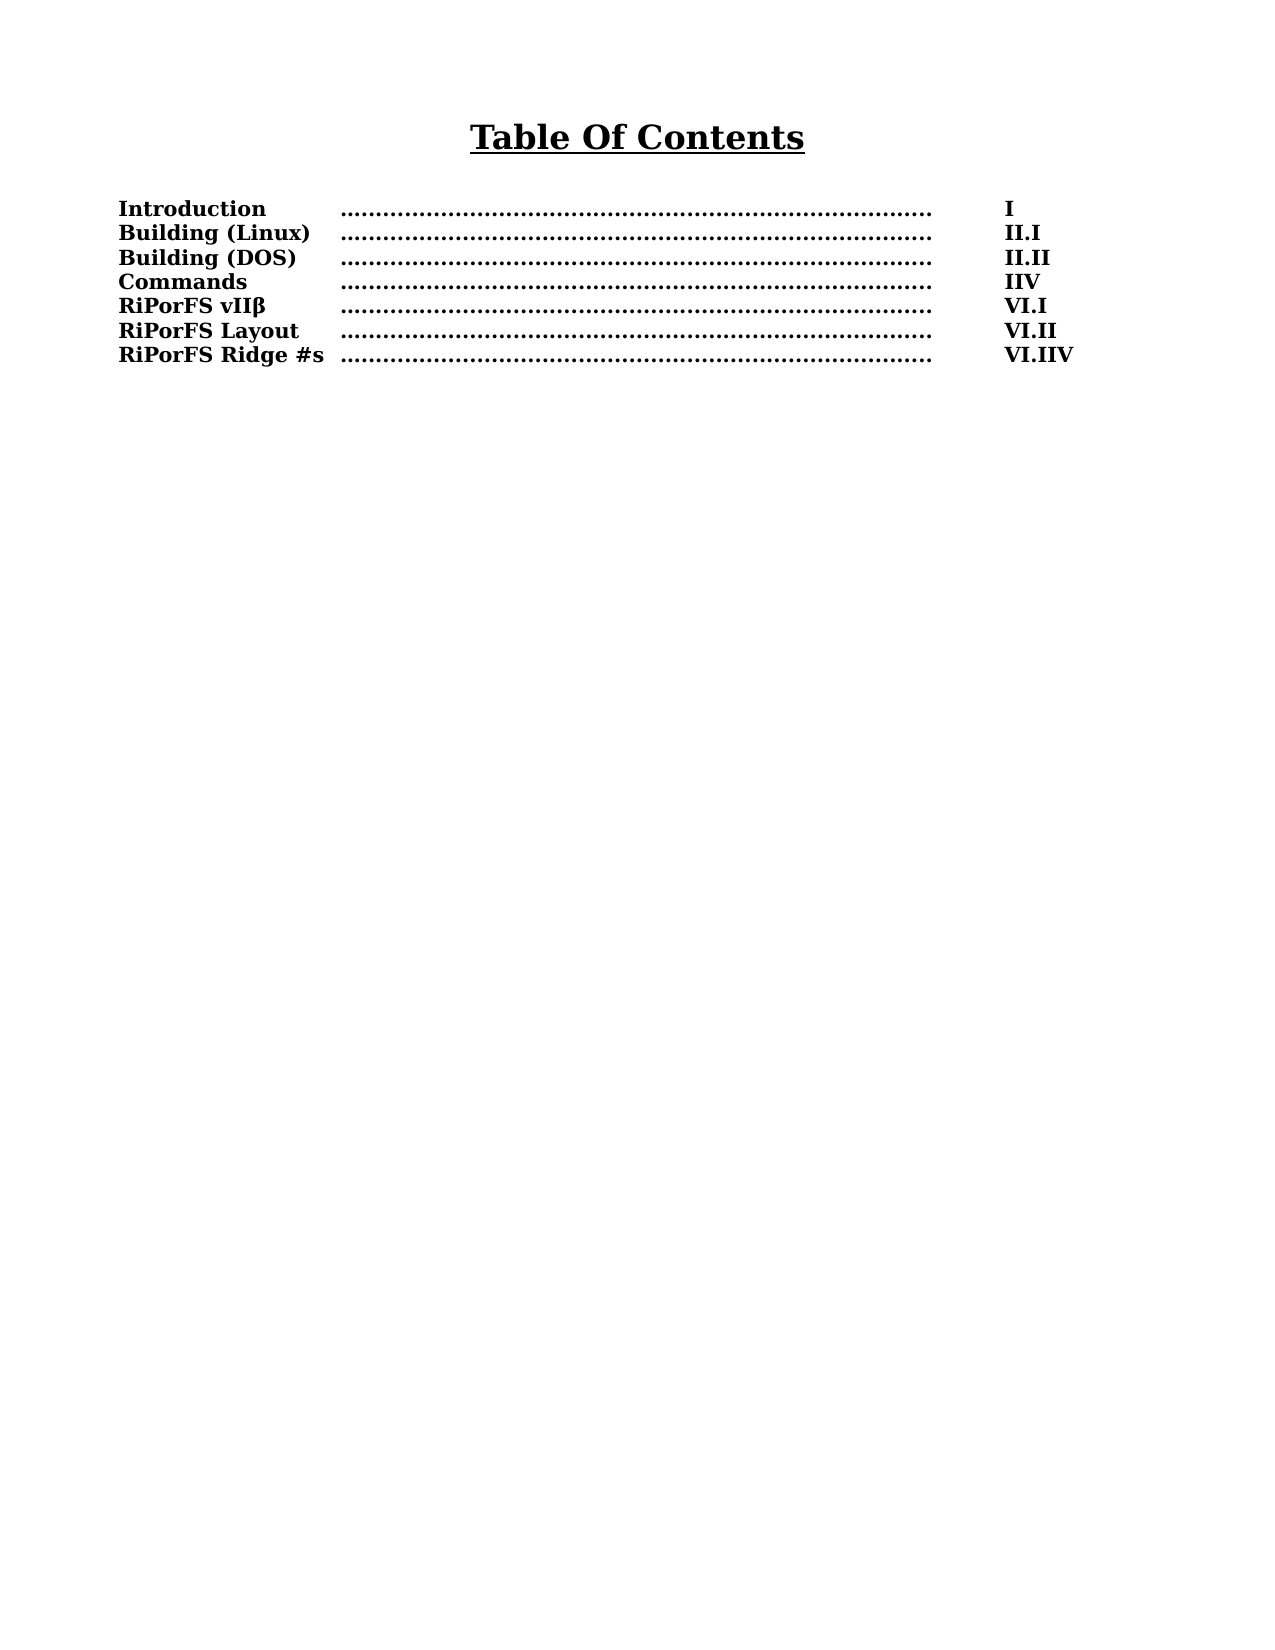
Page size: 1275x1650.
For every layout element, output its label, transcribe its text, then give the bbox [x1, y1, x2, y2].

text Building (Linux) …............................................................................... II.I [118, 221, 1157, 245]
text Table Of Contents [118, 118, 1157, 157]
text RiPorFS Layout …............................................................................... VI.II [118, 319, 1157, 343]
text Introduction …............................................................................... I [118, 196, 1157, 221]
text Building (DOS) …............................................................................... II.II [118, 245, 1157, 270]
text Commands …............................................................................... IIV [118, 270, 1157, 294]
text RiPorFS Ridge #s …............................................................................... VI.IIV [118, 343, 1157, 368]
text RiPorFS vIIβ …............................................................................... VI.I [118, 294, 1157, 319]
